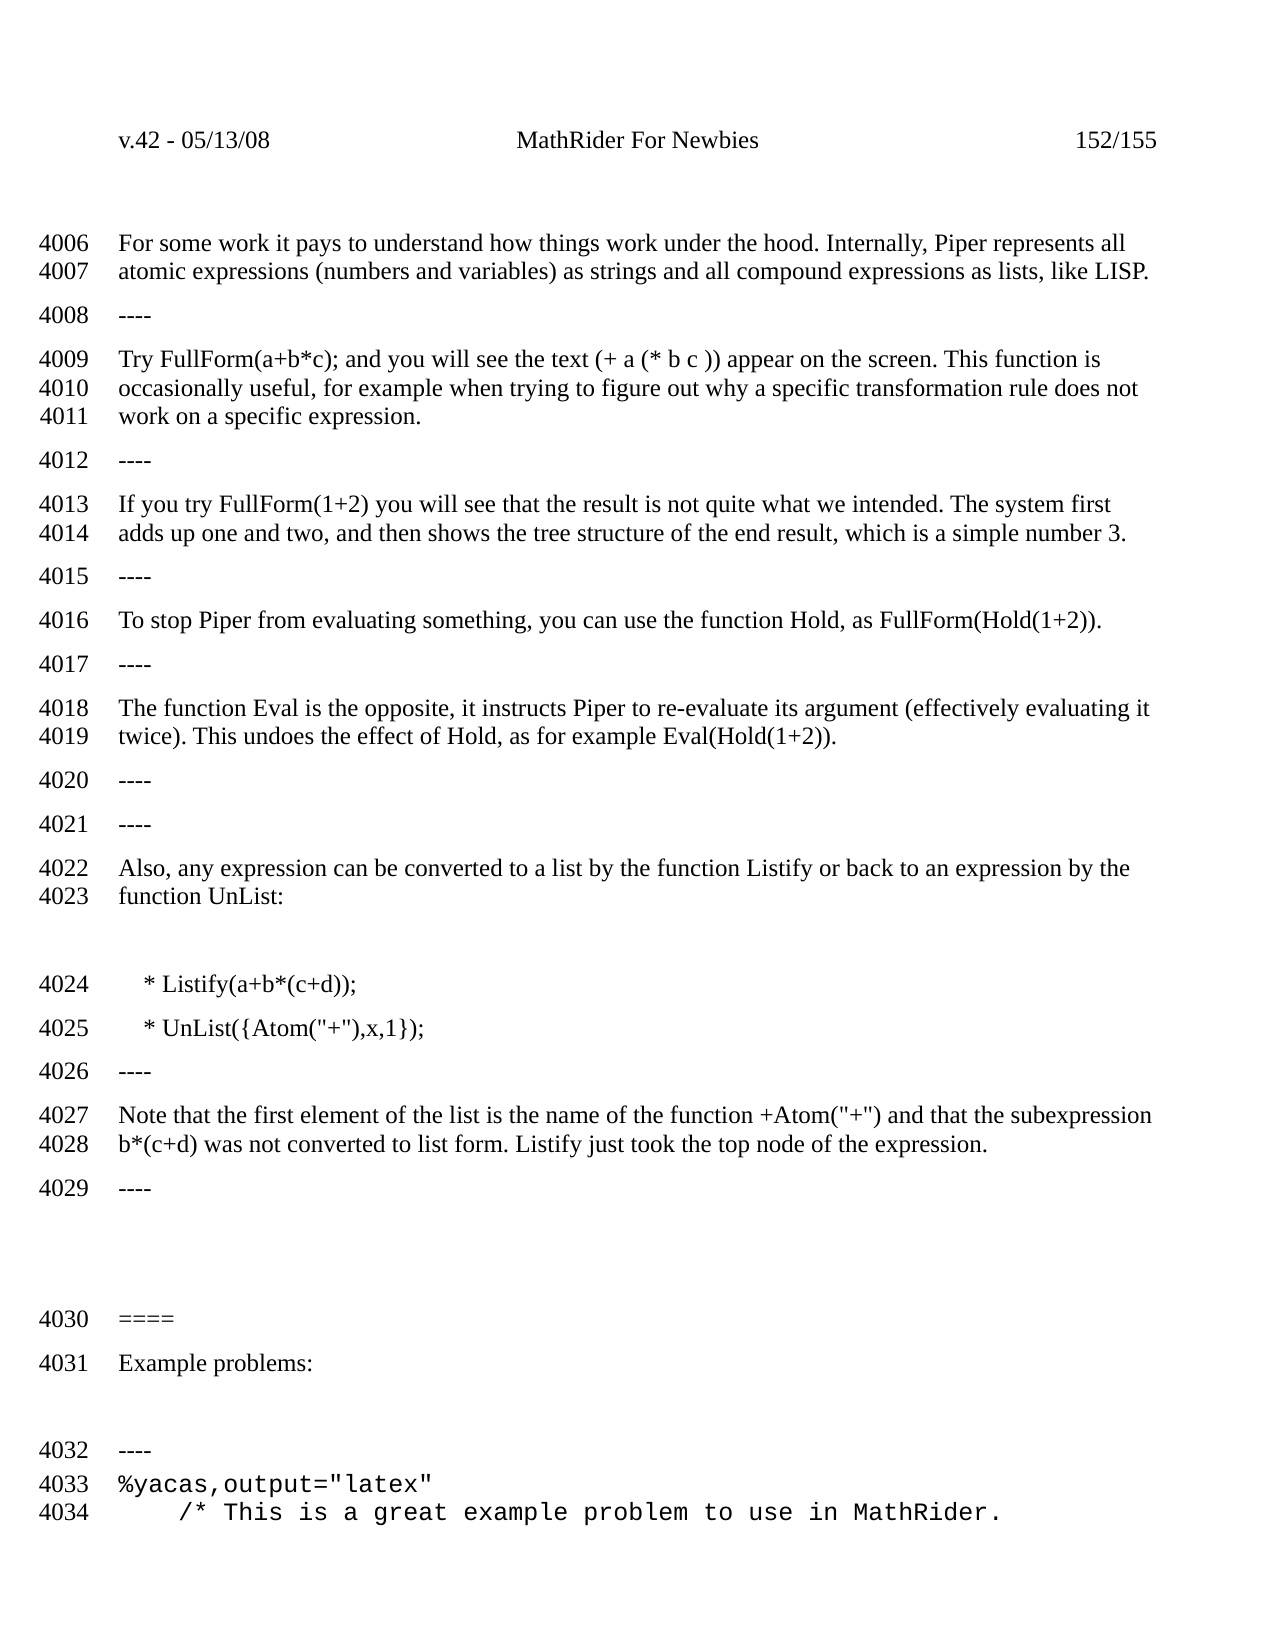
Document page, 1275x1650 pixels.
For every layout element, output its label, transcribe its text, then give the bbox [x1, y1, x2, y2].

text %yacas,output="latex" [118, 1471, 1157, 1500]
text ---- [118, 1435, 1157, 1464]
text Try FullForm(a+b*c); and you will see the text (+ a (* b c )) appear on the screen. This function is occasionally useful, for example when trying to figure out why a specific transformation rule does not work on a specific expression. [118, 344, 1157, 430]
text Example problems: [118, 1348, 1157, 1376]
text For some work it pays to understand how things work under the hood. Internally, Piper represents all atomic expressions (numbers and variables) as strings and all compound expressions as lists, like LISP. [118, 228, 1157, 285]
text * UnList({Atom("+"),x,1}); [118, 1013, 1157, 1041]
text ---- [118, 445, 1157, 474]
text ---- [118, 300, 1157, 329]
text ---- [118, 1173, 1157, 1201]
text ---- [118, 765, 1157, 794]
text The function Eval is the opposite, it instructs Piper to re-evaluate its argument (effectively evaluating it twice). This undoes the effect of Hold, as for example Eval(Hold(1+2)). [118, 693, 1157, 750]
text * Listify(a+b*(c+d)); [118, 969, 1157, 998]
text Note that the first element of the list is the name of the function +Atom("+") and that the subexpression b*(c+d) was not converted to list form. Listify just took the top node of the expression. [118, 1100, 1157, 1158]
text ---- [118, 809, 1157, 838]
text ---- [118, 649, 1157, 678]
text ==== [118, 1304, 1157, 1333]
text To stop Piper from evaluating something, you can use the function Hold, as FullForm(Hold(1+2)). [118, 605, 1157, 634]
text ---- [118, 561, 1157, 590]
text /* This is a great example problem to use in MathRider. [118, 1500, 1157, 1528]
text If you try FullForm(1+2) you will see that the result is not quite what we intended. The system first adds up one and two, and then shows the tree structure of the end result, which is a simple number 3. [118, 489, 1157, 546]
text ---- [118, 1056, 1157, 1085]
text Also, any expression can be converted to a list by the function Listify or back to an expression by the function UnList: [118, 853, 1157, 910]
